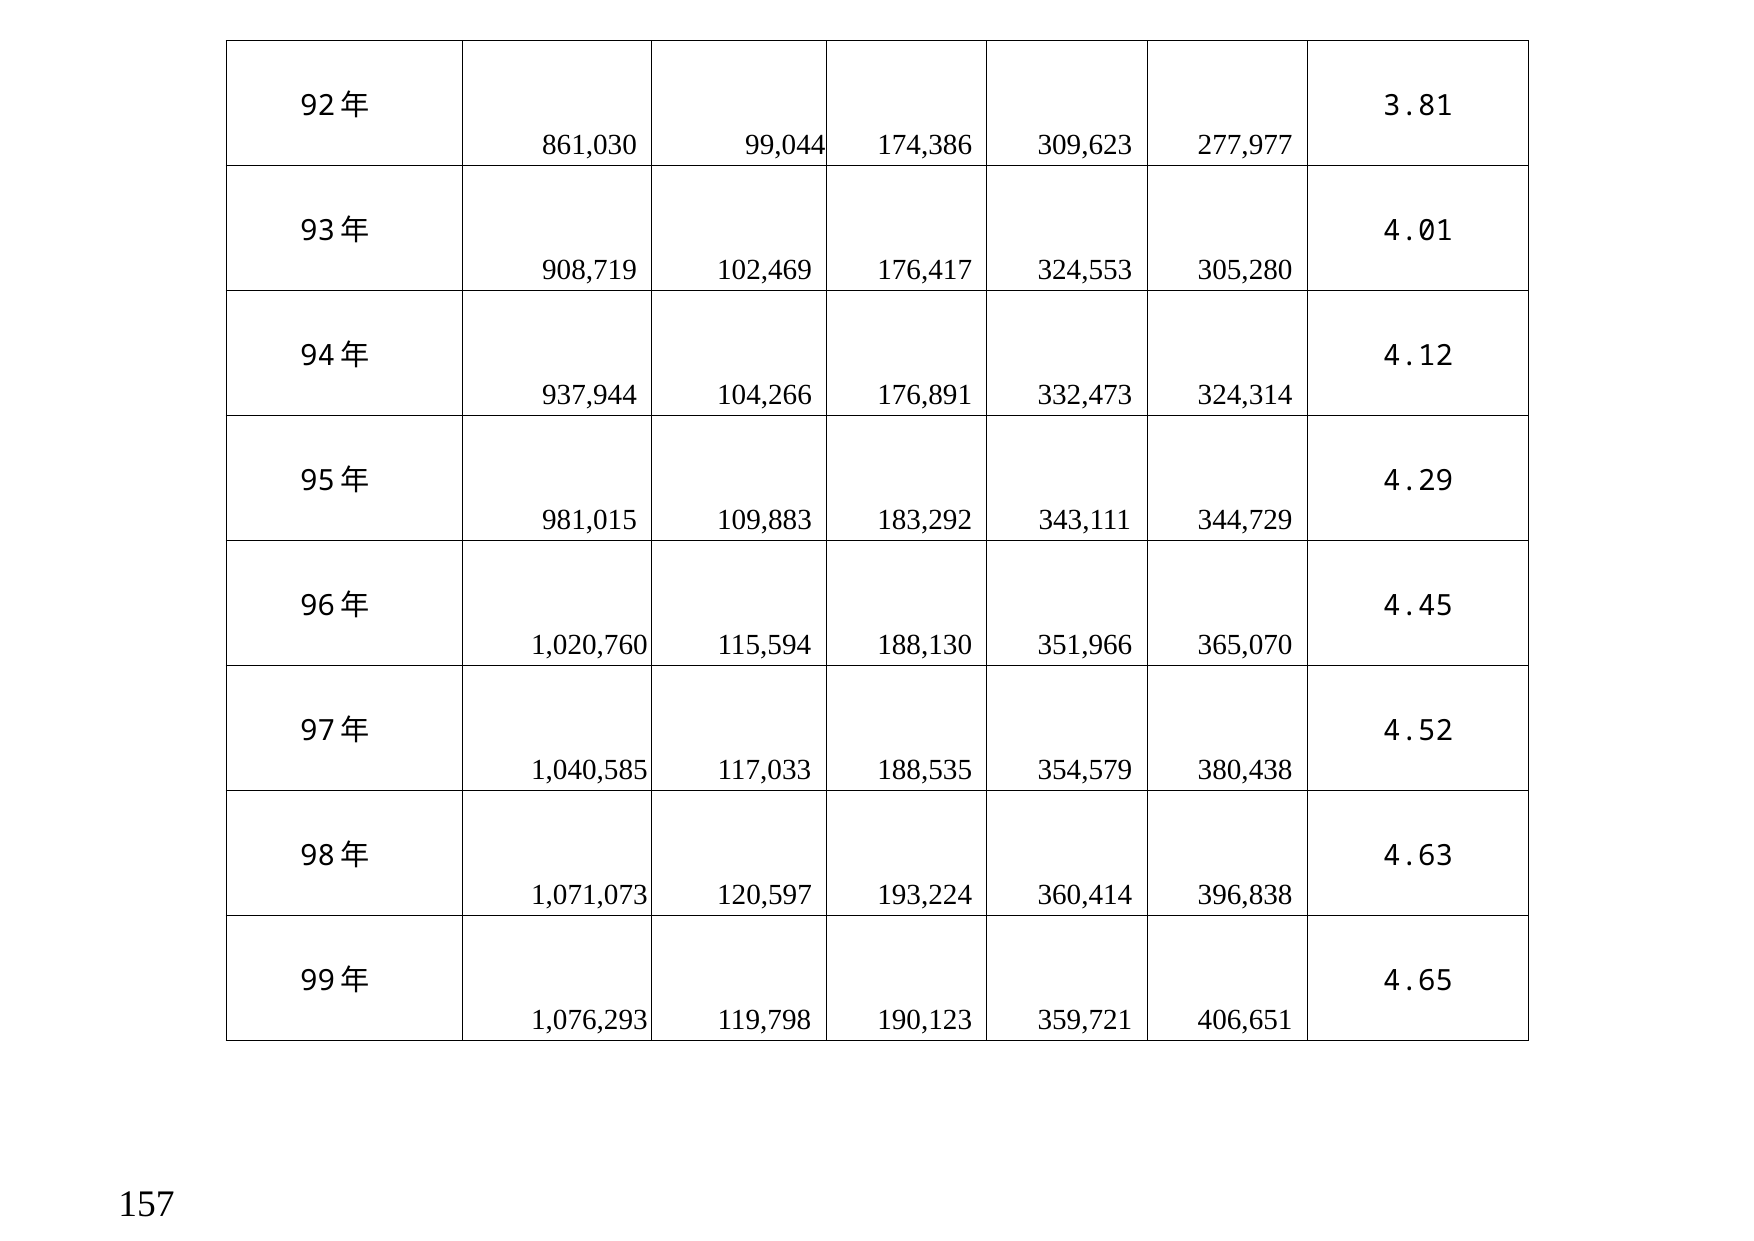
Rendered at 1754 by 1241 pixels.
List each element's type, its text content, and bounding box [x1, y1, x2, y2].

table_cell 305,280 [1148, 166, 1307, 290]
table_cell 365,070 [1148, 541, 1307, 665]
table_cell 908,719 [463, 166, 651, 290]
table_cell 4.65 [1308, 916, 1528, 1040]
table_cell 277,977 [1148, 41, 1307, 165]
table_cell 93年 [227, 166, 462, 290]
table_cell 94年 [227, 291, 462, 415]
table_cell 176,417 [827, 166, 986, 290]
table_cell 343,111 [987, 416, 1147, 540]
table_cell 861,030 [463, 41, 651, 165]
table_cell 351,966 [987, 541, 1147, 665]
table_cell 183,292 [827, 416, 986, 540]
table_cell 4.45 [1308, 541, 1528, 665]
table_cell 1,076,293 [463, 916, 651, 1040]
table_cell 120,597 [652, 791, 826, 915]
table_cell 188,535 [827, 666, 986, 790]
table_cell 324,553 [987, 166, 1147, 290]
table_cell 99,044 [652, 41, 826, 165]
table_cell 309,623 [987, 41, 1147, 165]
table_cell 344,729 [1148, 416, 1307, 540]
table_cell 4.63 [1308, 791, 1528, 915]
table_cell 332,473 [987, 291, 1147, 415]
table_cell 119,798 [652, 916, 826, 1040]
table_cell 104,266 [652, 291, 826, 415]
table_cell 98年 [227, 791, 462, 915]
table_cell 4.01 [1308, 166, 1528, 290]
table_cell 95年 [227, 416, 462, 540]
table_cell 99年 [227, 916, 462, 1040]
table_cell 109,883 [652, 416, 826, 540]
table_cell 359,721 [987, 916, 1147, 1040]
table_cell 176,891 [827, 291, 986, 415]
table_cell 4.29 [1308, 416, 1528, 540]
table_cell 3.81 [1308, 41, 1528, 165]
table_cell 97年 [227, 666, 462, 790]
table_cell 102,469 [652, 166, 826, 290]
table_cell 193,224 [827, 791, 986, 915]
table_cell 92年 [227, 41, 462, 165]
table_cell 937,944 [463, 291, 651, 415]
table_cell 4.52 [1308, 666, 1528, 790]
table_cell 1,071,073 [463, 791, 651, 915]
table_cell 117,033 [652, 666, 826, 790]
table_cell 4.12 [1308, 291, 1528, 415]
table_cell 96年 [227, 541, 462, 665]
table_cell 174,386 [827, 41, 986, 165]
table_cell 188,130 [827, 541, 986, 665]
table_cell 1,040,585 [463, 666, 651, 790]
table_cell 190,123 [827, 916, 986, 1040]
table_cell 380,438 [1148, 666, 1307, 790]
table_cell 360,414 [987, 791, 1147, 915]
table_cell 406,651 [1148, 916, 1307, 1040]
table_cell 115,594 [652, 541, 826, 665]
table_cell 324,314 [1148, 291, 1307, 415]
table_cell 1,020,760 [463, 541, 651, 665]
table_cell 396,838 [1148, 791, 1307, 915]
table_cell 354,579 [987, 666, 1147, 790]
table_cell 981,015 [463, 416, 651, 540]
